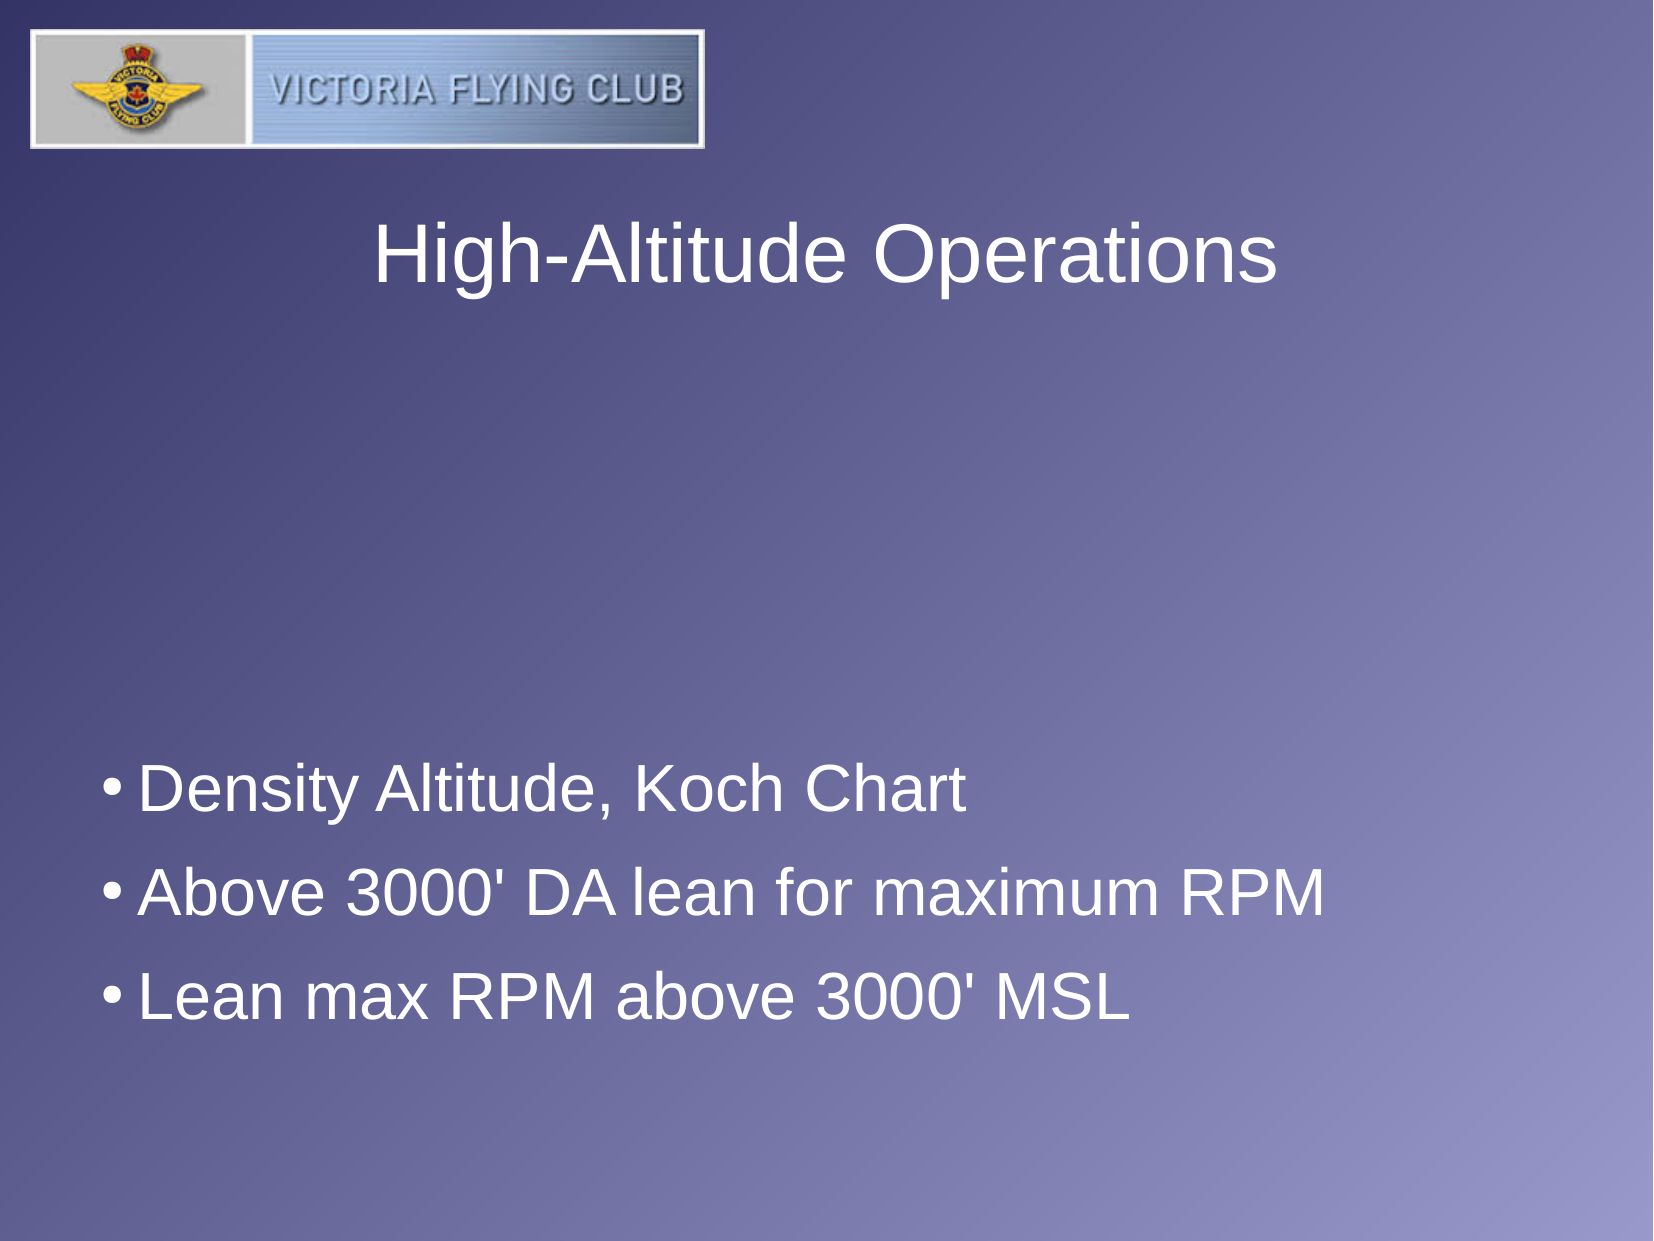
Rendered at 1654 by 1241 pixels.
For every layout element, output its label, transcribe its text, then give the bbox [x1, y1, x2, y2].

list Density Altitude, Koch Chart Above 3000' DA lean for maximum RPM Lean max RPM above 3000' MSL [82, 750, 1571, 1094]
picture [30, 29, 705, 149]
title High-Altitude Operations [82, 150, 1571, 358]
